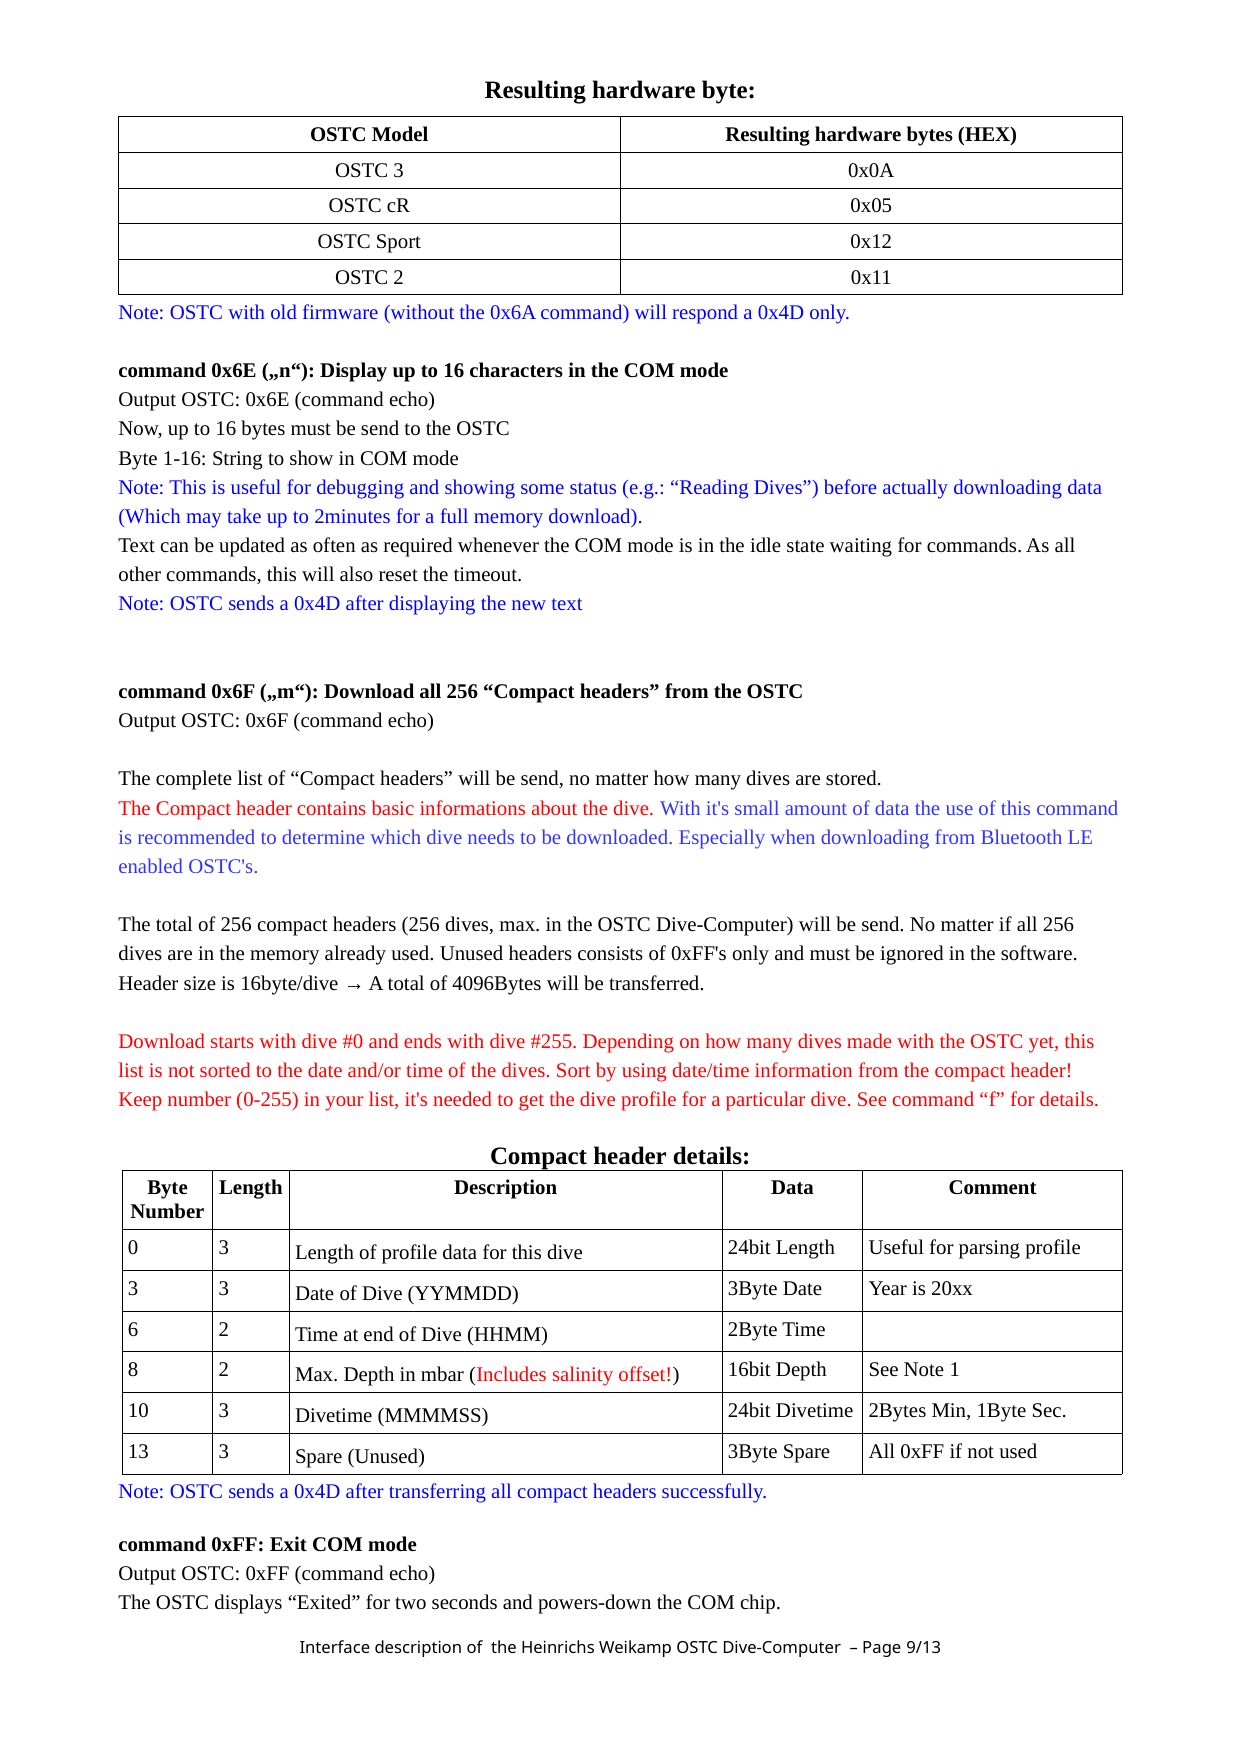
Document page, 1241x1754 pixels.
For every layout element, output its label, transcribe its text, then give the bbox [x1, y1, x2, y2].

table_cell 0x11 [621, 260, 1122, 294]
table_cell 6 [123, 1312, 212, 1351]
text command 0x6F („m“): Download all 256 “Compact headers” from the OSTC [118, 674, 1122, 703]
table_cell Length of profile data for this dive [290, 1230, 722, 1270]
text Text can be updated as often as required whenever the COM mode is in the idle state waiting for commands. As all other commands, this will also reset the timeout. [118, 528, 1122, 586]
table_cell Useful for parsing profile [863, 1230, 1122, 1270]
table_cell 2 [213, 1352, 289, 1392]
text Note: This is useful for debugging and showing some status (e.g.: “Reading Dives”) before actually downloading data [118, 469, 1122, 499]
table_cell Max. Depth in mbar (Includes salinity offset!) [290, 1352, 722, 1392]
table_cell 2Bytes Min, 1Byte Sec. [863, 1393, 1122, 1433]
table_cell 8 [123, 1352, 212, 1392]
text Header size is 16byte/dive → A total of 4096Bytes will be transferred. [118, 965, 1122, 994]
table_cell 13 [123, 1434, 212, 1473]
table_cell OSTC 2 [119, 260, 620, 294]
table_cell 2Byte Time [723, 1312, 862, 1351]
table_header Comment [863, 1171, 1122, 1229]
table_cell 0x12 [621, 224, 1122, 259]
table_cell See Note 1 [863, 1352, 1122, 1392]
text Note: OSTC with old firmware (without the 0x6A command) will respond a 0x4D only. [118, 295, 1122, 324]
text Compact header details: [118, 1140, 1122, 1169]
text The complete list of “Compact headers” will be send, no matter how many dives are stored. [118, 761, 1122, 790]
table_cell 3 [213, 1230, 289, 1270]
table_cell 0x0A [621, 153, 1122, 187]
text Byte 1-16: String to show in COM mode [118, 440, 1122, 469]
table_header Data [723, 1171, 862, 1229]
table_cell 3 [213, 1393, 289, 1433]
table_cell 0 [123, 1230, 212, 1270]
table_cell OSTC 3 [119, 153, 620, 187]
table_cell 24bit Divetime [723, 1393, 862, 1433]
table_cell OSTC cR [119, 189, 620, 223]
text (Which may take up to 2minutes for a full memory download). [118, 499, 1122, 528]
table_cell Divetime (MMMMSS) [290, 1393, 722, 1433]
table_header Byte Number [123, 1171, 212, 1229]
table_header OSTC Model [119, 117, 620, 152]
text Output OSTC: 0x6E (command echo) [118, 382, 1122, 411]
table_cell 2 [213, 1312, 289, 1351]
table_cell 3 [213, 1434, 289, 1473]
table_header Resulting hardware bytes (HEX) [621, 117, 1122, 152]
table_cell [863, 1312, 1122, 1351]
table_cell 3 [213, 1271, 289, 1311]
text Output OSTC: 0x6F (command echo) [118, 703, 1122, 732]
table_cell 10 [123, 1393, 212, 1433]
table_header Description [290, 1171, 722, 1229]
table_cell 3Byte Date [723, 1271, 862, 1311]
text Download starts with dive #0 and ends with dive #255. Depending on how many dives made with the OSTC yet, this list is not sorted to the date and/or time of the dives. Sort by using date/time information from the compact header! Keep number (0-255) in your list, it's needed to get the dive profile for a particular dive. See command “f” for details. [118, 1024, 1122, 1111]
table_cell All 0xFF if not used [863, 1434, 1122, 1473]
text The total of 256 compact headers (256 dives, max. in the OSTC Dive-Computer) will be send. No matter if all 256 dives are in the memory already used. Unused headers consists of 0xFF's only and must be ignored in the software. [118, 907, 1122, 965]
text command 0x6E („n“): Display up to 16 characters in the COM mode [118, 353, 1122, 382]
text Resulting hardware byte: [118, 75, 1122, 104]
text The OSTC displays “Exited” for two seconds and powers-down the COM chip. [118, 1585, 1122, 1614]
table_cell Time at end of Dive (HHMM) [290, 1312, 722, 1351]
table_cell Date of Dive (YYMMDD) [290, 1271, 722, 1311]
table_cell Year is 20xx [863, 1271, 1122, 1311]
table_header Length [213, 1171, 289, 1229]
table_cell 16bit Depth [723, 1352, 862, 1392]
table_cell 3Byte Spare [723, 1434, 862, 1473]
table_cell Spare (Unused) [290, 1434, 722, 1473]
text Output OSTC: 0xFF (command echo) [118, 1556, 1122, 1585]
text Note: OSTC sends a 0x4D after transferring all compact headers successfully. [118, 1474, 1122, 1503]
table_cell 3 [123, 1271, 212, 1311]
text Now, up to 16 bytes must be send to the OSTC [118, 411, 1122, 440]
table_cell 24bit Length [723, 1230, 862, 1270]
text The Compact header contains basic informations about the dive. With it's small amount of data the use of this command is recommended to determine which dive needs to be downloaded. Especially when downloading from Bluetooth LE enabled OSTC's. [118, 790, 1122, 878]
text Note: OSTC sends a 0x4D after displaying the new text [118, 586, 1122, 615]
table_cell 0x05 [621, 189, 1122, 223]
table_cell OSTC Sport [119, 224, 620, 259]
text command 0xFF: Exit COM mode [118, 1527, 1122, 1556]
